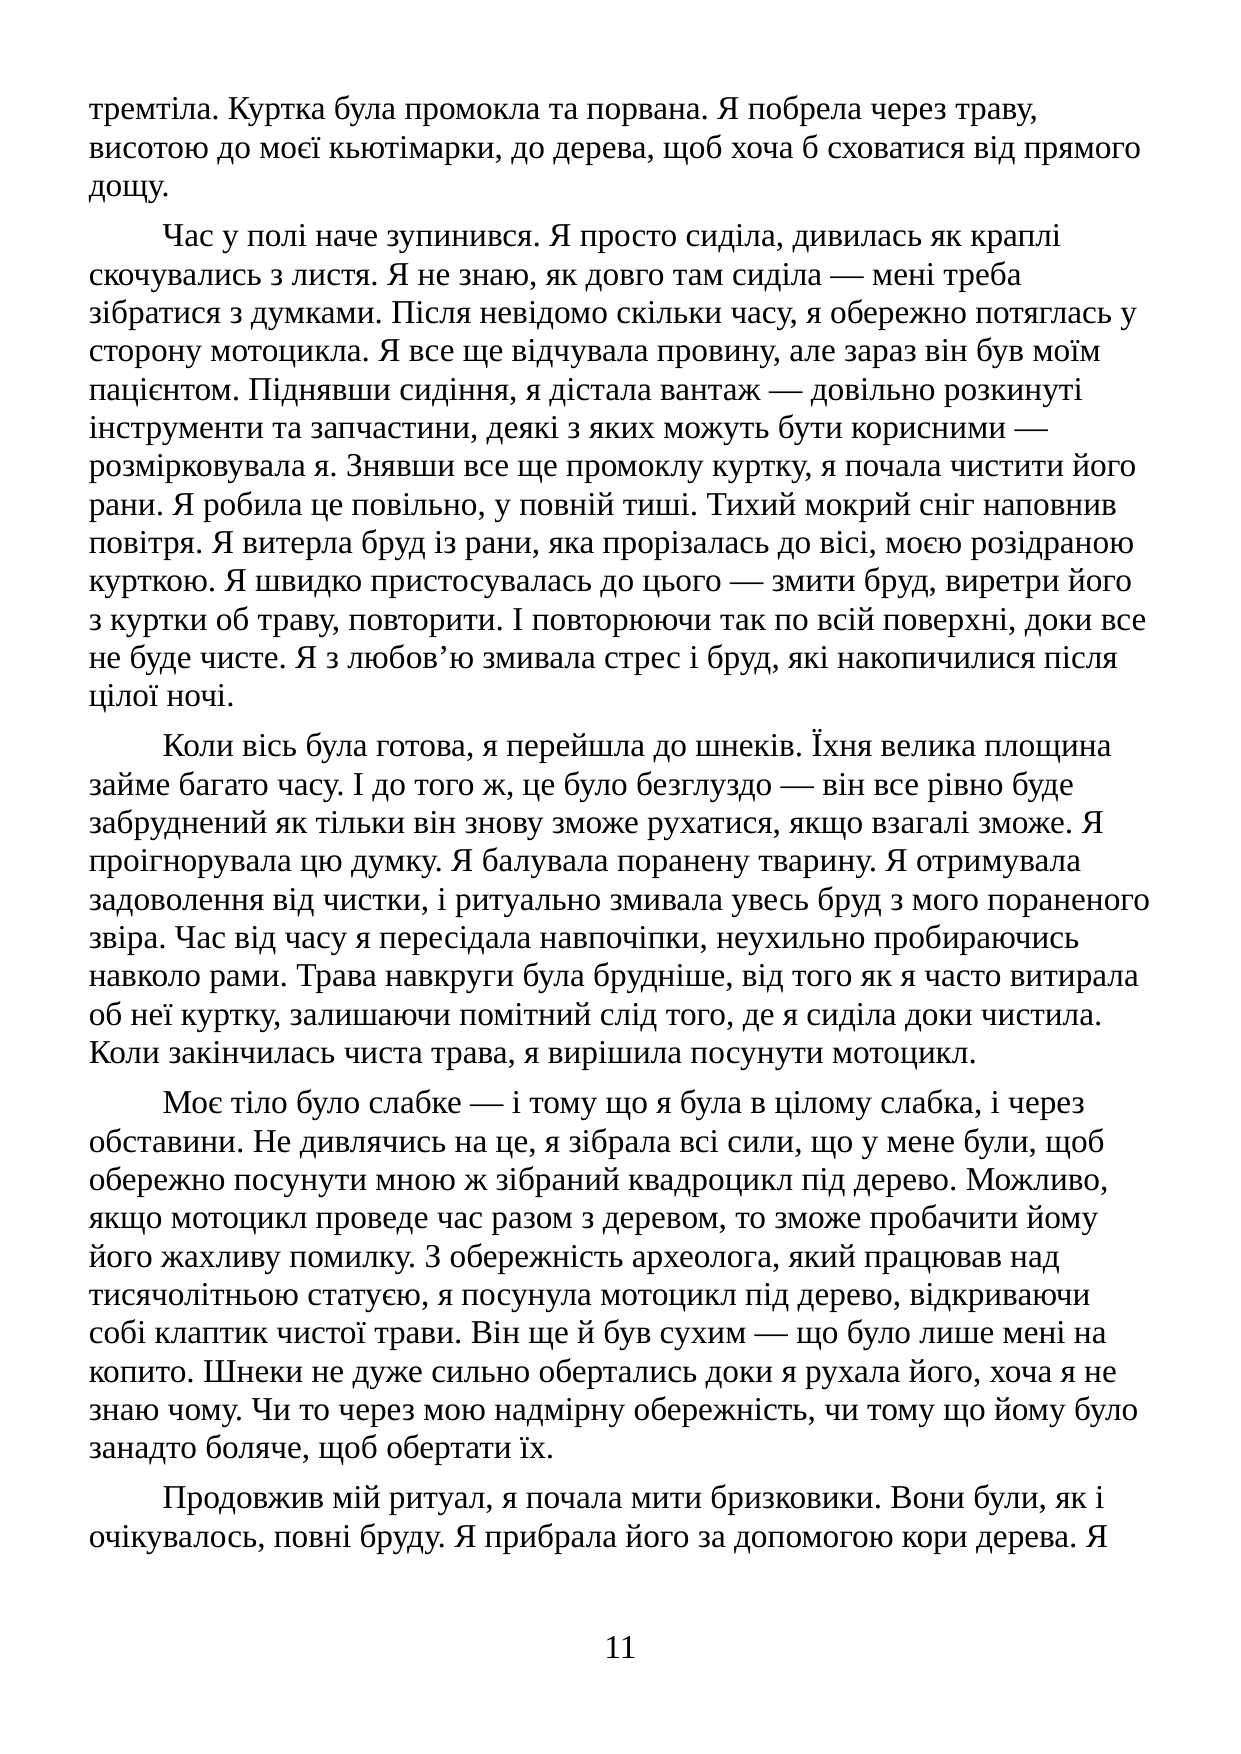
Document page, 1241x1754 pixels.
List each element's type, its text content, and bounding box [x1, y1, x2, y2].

text Моє тіло було слабке — і тому що я була в цілому слабка, і через обставини. Не дивлячись на це, я зібрала всі сили, що у мене були, щоб обережно посунути мною ж зібраний квадроцикл під дерево. Можливо, якщо мотоцикл проведе час разом з деревом, то зможе пробачити йому його жахливу помилку. З обережність археолога, який працював над тисячолітньою статуєю, я посунула мотоцикл під дерево, відкриваючи собі клаптик чистої трави. Він ще й був сухим — що було лише мені на копито. Шнеки не дуже сильно обертались доки я рухала його, хоча я не знаю чому. Чи то через мою надмірну обережність, чи тому що йому було занадто боляче, щоб обертати їх. [88, 1082, 1152, 1466]
text Час у полі наче зупинився. Я просто сиділа, дивилась як краплі скочувались з листя. Я не знаю, як довго там сиділа — мені треба зібратися з думками. Після невідомо скільки часу, я обережно потяглась у сторону мотоцикла. Я все ще відчувала провину, але зараз він був моїм пацієнтом. Піднявши сидіння, я дістала вантаж — довільно розкинуті інструменти та запчастини, деякі з яких можуть бути корисними — розмірковувала я. Знявши все ще промоклу куртку, я почала чистити його рани. Я робила це повільно, у повній тиші. Тихий мокрий сніг наповнив повітря. Я витерла бруд із рани, яка прорізалась до вісі, моєю розідраною курткою. Я швидко пристосувалась до цього — змити бруд, виретри його з куртки об траву, повторити. І повторюючи так по всій поверхні, доки все не буде чисте. Я з любов’ю змивала стрес і бруд, які накопичилися після цілої ночі. [88, 215, 1152, 714]
text тремтіла. Куртка була промокла та порвана. Я побрела через траву, висотою до моєї кьютімарки, до дерева, щоб хоча б сховатися від прямого дощу. [88, 88, 1152, 203]
text Продовжив мій ритуал, я почала мити бризковики. Вони були, як і очікувалось, повні бруду. Я прибрала його за допомогою кори дерева. Я [88, 1478, 1152, 1554]
text Коли вісь була готова, я перейшла до шнеків. Їхня велика площина займе багато часу. І до того ж, це було безглуздо — він все рівно буде забруднений як тільки він знову зможе рухатися, якщо взагалі зможе. Я проігнорувала цю думку. Я балувала поранену тварину. Я отримувала задоволення від чистки, і ритуально змивала увесь бруд з мого пораненого звіра. Час від часу я пересідала навпочіпки, неухильно пробираючись навколо рами. Трава навкруги була брудніше, від того як я часто витирала об неї куртку, залишаючи помітний слід того, де я сиділа доки чистила. Коли закінчилась чиста трава, я вирішила посунути мотоцикл. [88, 726, 1152, 1071]
